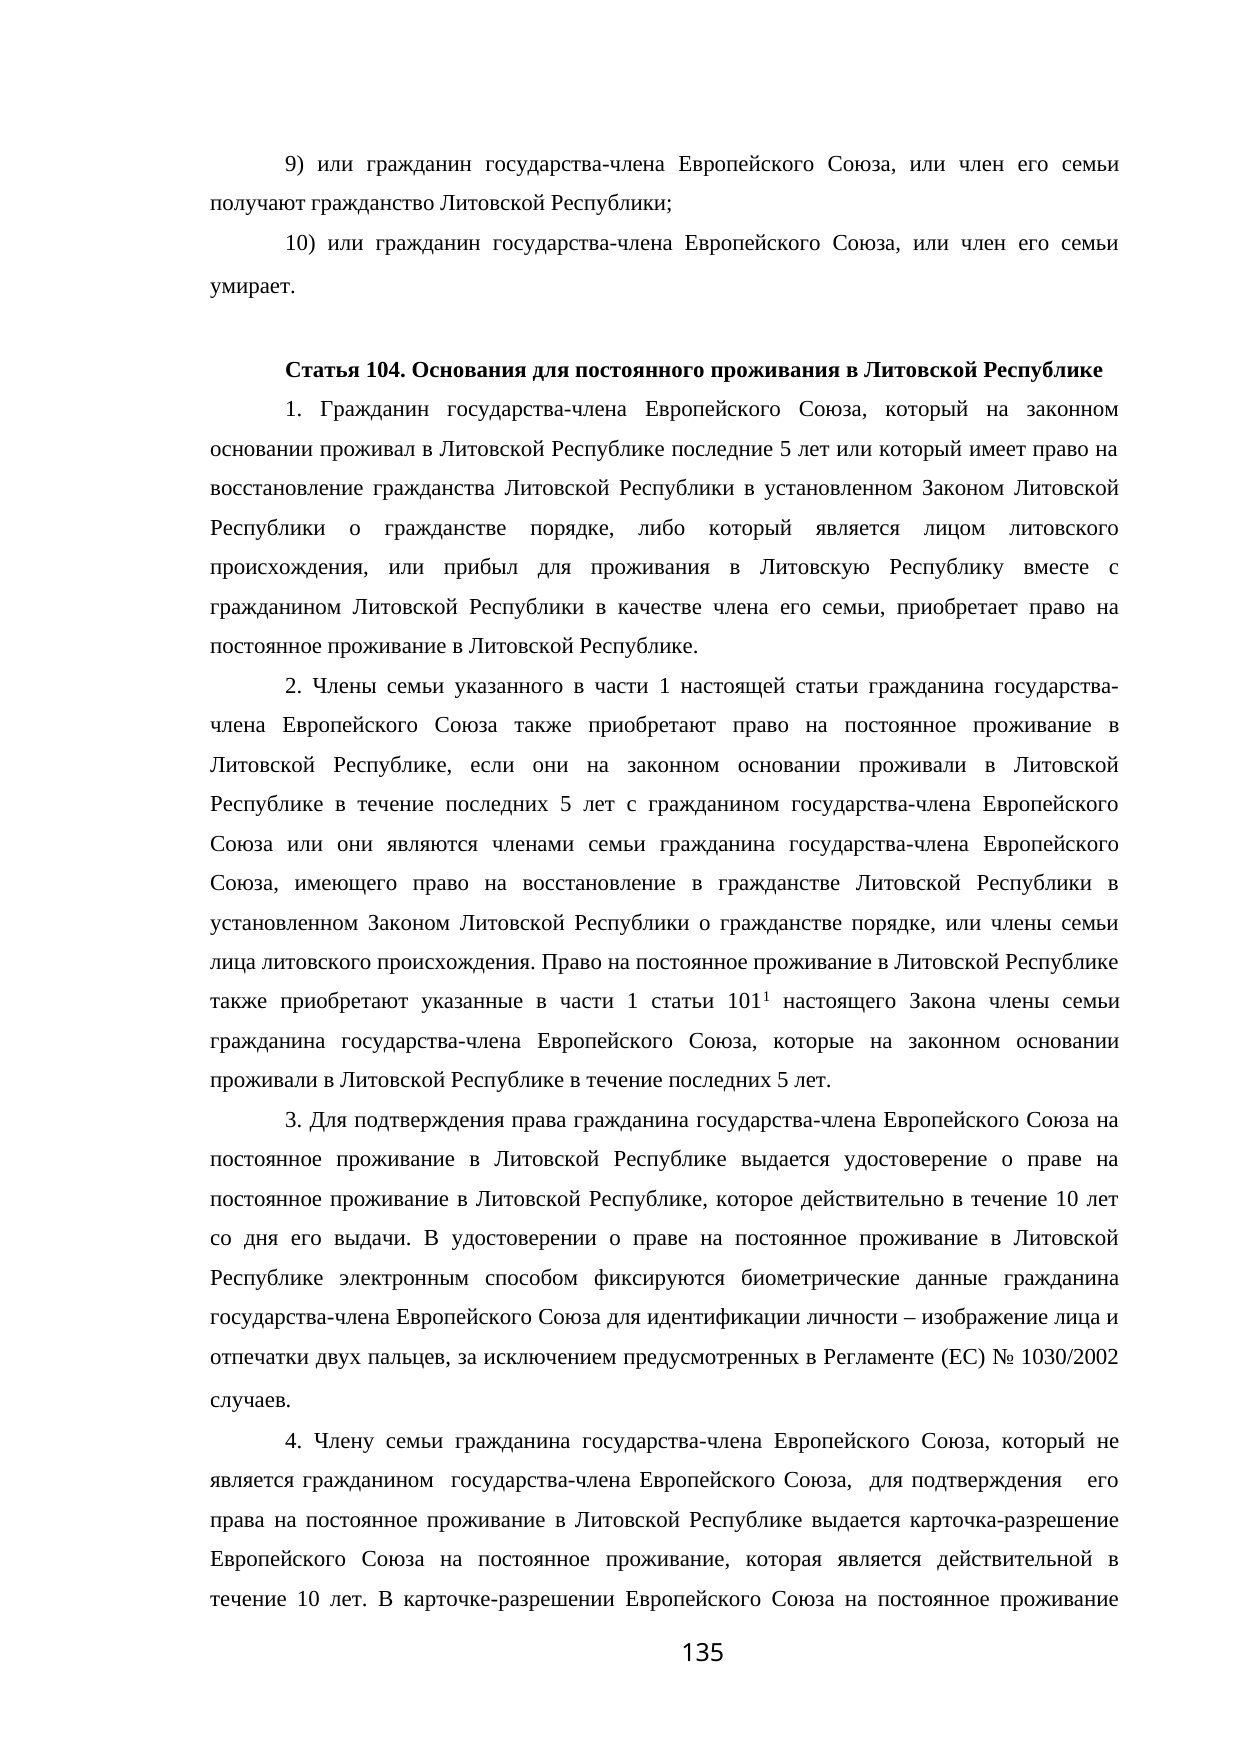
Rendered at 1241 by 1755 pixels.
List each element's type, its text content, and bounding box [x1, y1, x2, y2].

text Статья 104. Основания для постоянного проживания в Литовской Республике [210, 356, 1120, 382]
text 2. Члены семьи указанного в части 1 настоящей статьи гражданина государства-члена Европейского Союза также приобретают право на постоянное проживание в Литовской Республике, если они на законном основании проживали в Литовской Республике в течение последних 5 лет с гражданином государства-члена Европейского Союза или они являются членами семьи гражданина государства-члена Европейского Союза, имеющего право на восстановление в гражданстве Литовской Республики в установленном Законом Литовской Республики о гражданстве порядке, или члены семьи лица литовского происхождения. Право на постоянное проживание в Литовской Республике также приобретают указанные в части 1 статьи 1011 настоящего Закона члены семьи гражданина государства-члена Европейского Союза, которые на законном основании проживали в Литовской Республике в течение последних 5 лет. [210, 672, 1120, 1093]
text 9) или гражданин государства-члена Европейского Союза, или член его семьи получают гражданство Литовской Республики; [210, 150, 1120, 216]
text 3. Для подтверждения права гражданина государства-члена Европейского Союза на постоянное проживание в Литовской Республике выдается удостоверение о праве на постоянное проживание в Литовской Республике, которое действительно в течение 10 лет со дня его выдачи. В удостоверении о праве на постоянное проживание в Литовской Республике электронным способом фиксируются биометрические данные гражданина государства-члена Европейского Союза для идентификации личности – изображение лица и отпечатки двух пальцев, за исключением предусмотренных в Регламенте (ЕС) № 1030/2002 случаев. [210, 1106, 1120, 1412]
text 10) или гражданин государства-члена Европейского Союза, или член его семьи умирает. [210, 229, 1120, 298]
text 4. Члену семьи гражданина государства-члена Европейского Союза, который не является гражданином государства-члена Европейского Союза, для подтверждения его права на постоянное проживание в Литовской Республике выдается карточка-разрешение Европейского Союза на постоянное проживание, которая является действительной в течение 10 лет. В карточке-разрешении Европейского Союза на постоянное проживание [210, 1427, 1120, 1611]
text 1. Гражданин государства-члена Европейского Союза, который на законном основании проживал в Литовской Республике последние 5 лет или который имеет право на восстановление гражданства Литовской Республики в установленном Законом Литовской Республики о гражданстве порядке, либо который является лицом литовского происхождения, или прибыл для проживания в Литовскую Республику вместе с гражданином Литовской Республики в качестве члена его семьи, приобретает право на постоянное проживание в Литовской Республике. [210, 395, 1120, 659]
